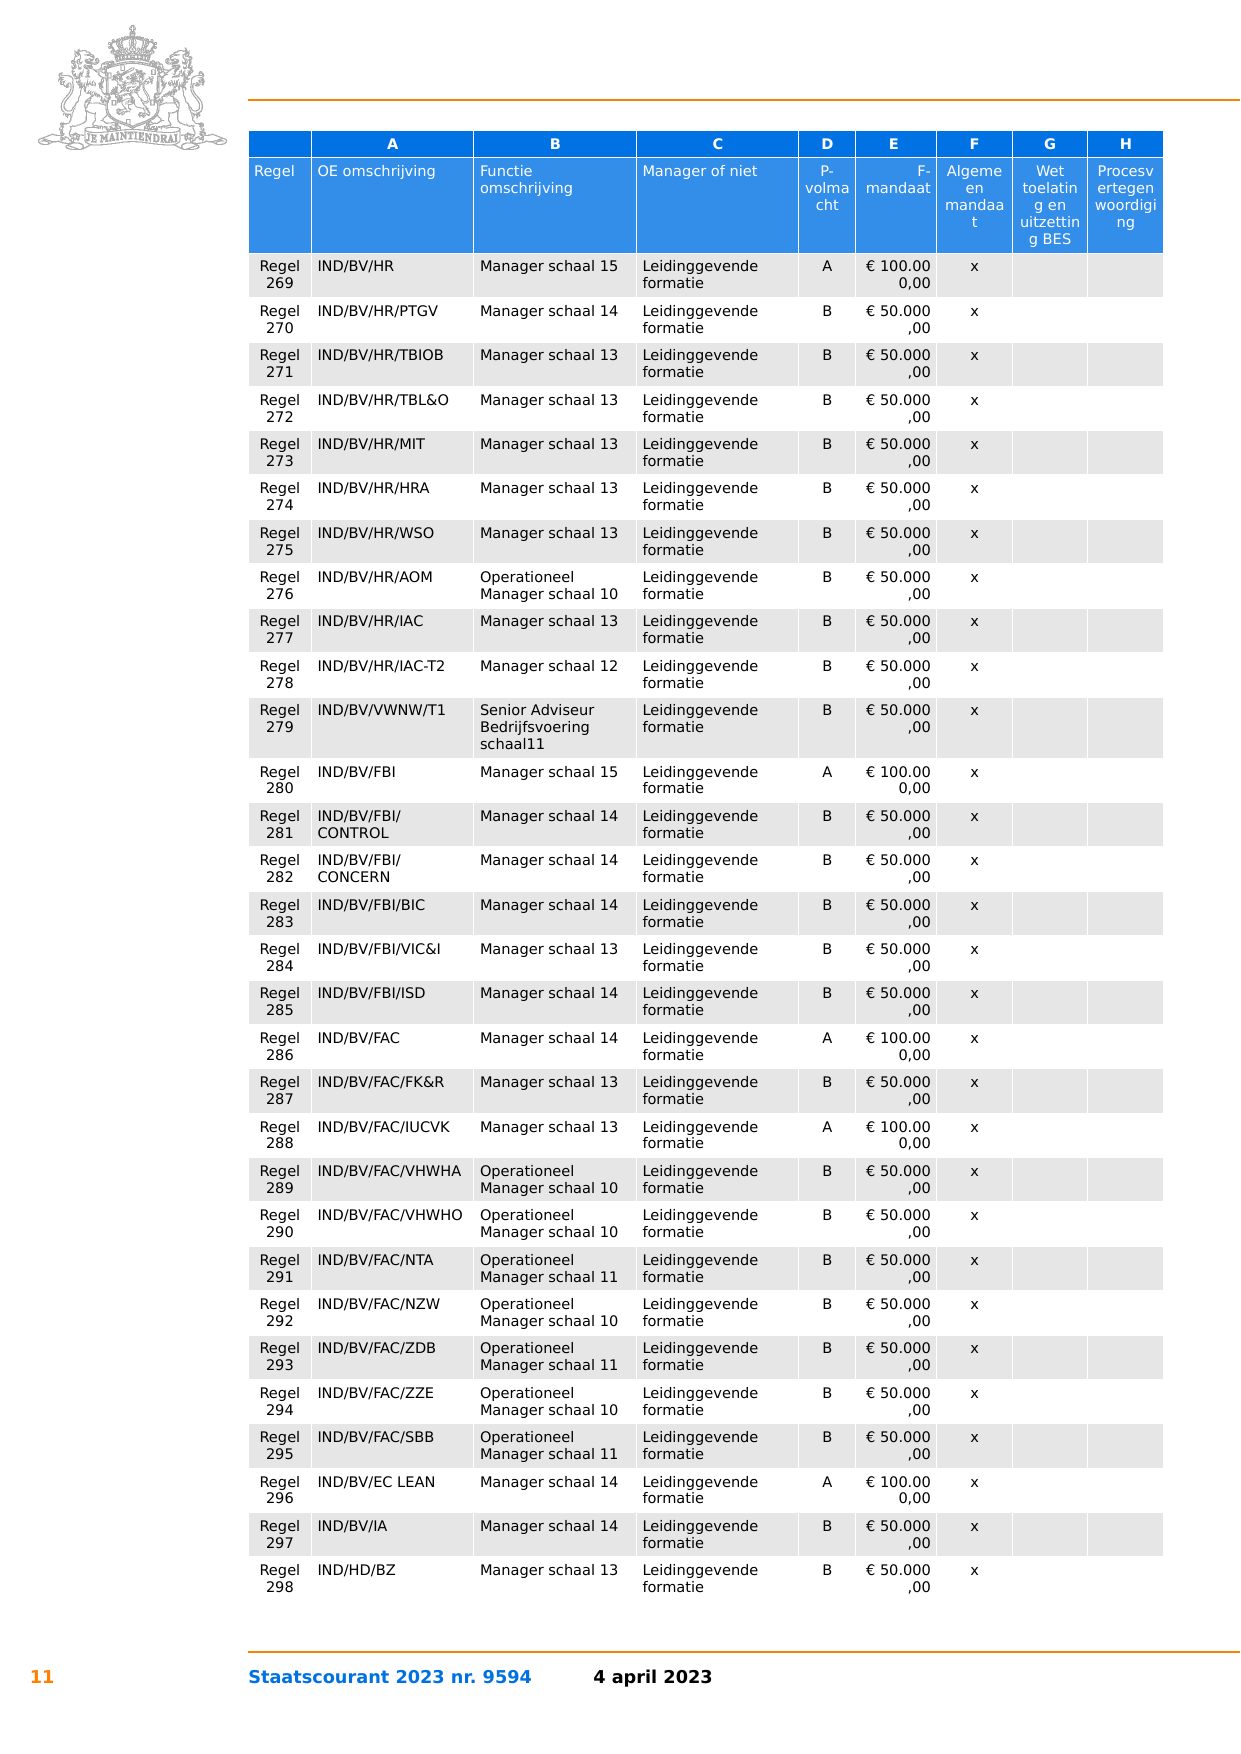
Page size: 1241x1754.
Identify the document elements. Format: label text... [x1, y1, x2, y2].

table_cell x [937, 609, 1012, 652]
table_cell x [937, 1203, 1012, 1246]
table_cell [1088, 298, 1163, 341]
table_cell Regel 276 [249, 564, 311, 608]
table_cell € 50.000,00 [856, 1203, 936, 1246]
table_cell [1088, 431, 1163, 474]
table_cell Manager schaal 13 [474, 936, 636, 979]
table_cell B [799, 936, 855, 979]
table_cell € 50.000,00 [856, 803, 936, 846]
table_cell Regel 285 [249, 981, 311, 1024]
table_cell Leidinggevende formatie [637, 1513, 798, 1556]
table_cell B [799, 1424, 855, 1468]
table_cell [1013, 892, 1087, 935]
table_cell Operationeel Manager schaal 11 [474, 1247, 636, 1290]
table_cell IND/BV/FBI/CONTROL [312, 803, 473, 846]
table_cell IND/BV/FAC/IUCVK [312, 1114, 473, 1157]
table_cell x [937, 1336, 1012, 1379]
table_cell Leidinggevende formatie [637, 609, 798, 652]
table_cell x [937, 759, 1012, 802]
table_cell B [799, 1558, 855, 1601]
table_cell B [799, 1158, 855, 1201]
table_cell Manager schaal 15 [474, 759, 636, 802]
table_cell [1088, 387, 1163, 430]
table_cell [1013, 343, 1087, 386]
table_header E [856, 131, 936, 157]
table_cell B [799, 564, 855, 608]
table_cell [1013, 1469, 1087, 1512]
table_cell IND/BV/FBI [312, 759, 473, 802]
table_cell x [937, 343, 1012, 386]
table_cell Leidinggevende formatie [637, 1424, 798, 1468]
table_cell € 50.000,00 [856, 1424, 936, 1468]
table_cell Leidinggevende formatie [637, 1158, 798, 1201]
table_cell [1088, 1424, 1163, 1468]
table_cell x [937, 698, 1012, 758]
table_cell Regel 286 [249, 1025, 311, 1068]
table_cell B [799, 653, 855, 696]
table_cell [1013, 803, 1087, 846]
table_cell Regel 273 [249, 431, 311, 474]
table_cell Algemeen mandaat [937, 158, 1012, 253]
table_cell Regel 295 [249, 1424, 311, 1468]
table_cell A [799, 1025, 855, 1068]
table_cell Manager schaal 13 [474, 1558, 636, 1601]
table_cell x [937, 1291, 1012, 1334]
table_cell Manager schaal 13 [474, 476, 636, 519]
table_cell Regel 288 [249, 1114, 311, 1157]
table_cell x [937, 1558, 1012, 1601]
table_cell [1013, 981, 1087, 1024]
table_cell [1088, 981, 1163, 1024]
table_header F [937, 131, 1012, 157]
table_cell Operationeel Manager schaal 11 [474, 1336, 636, 1379]
table_cell x [937, 1247, 1012, 1290]
table_header D [799, 131, 855, 157]
table_cell Regel 275 [249, 520, 311, 563]
table_cell x [937, 564, 1012, 608]
table_cell Regel 279 [249, 698, 311, 758]
table_cell OE omschrijving [312, 158, 473, 253]
table_header [249, 131, 311, 157]
table_cell [1088, 1513, 1163, 1556]
table_cell Leidinggevende formatie [637, 1247, 798, 1290]
table_cell [1013, 1380, 1087, 1423]
table_cell IND/HD/BZ [312, 1558, 473, 1601]
table_cell Regel 298 [249, 1558, 311, 1601]
table_cell € 50.000,00 [856, 1380, 936, 1423]
table_cell [1013, 520, 1087, 563]
table_cell IND/BV/HR/IAC-T2 [312, 653, 473, 696]
table_cell [1088, 1380, 1163, 1423]
table_cell IND/BV/FAC/SBB [312, 1424, 473, 1468]
table_cell Leidinggevende formatie [637, 1114, 798, 1157]
table_cell Manager schaal 13 [474, 520, 636, 563]
table_cell [1088, 936, 1163, 979]
table_cell Manager schaal 13 [474, 609, 636, 652]
table_cell IND/BV/FAC/ZDB [312, 1336, 473, 1379]
table_cell Leidinggevende formatie [637, 1025, 798, 1068]
table_cell IND/BV/IA [312, 1513, 473, 1556]
table_cell [1088, 520, 1163, 563]
table_cell Regel 283 [249, 892, 311, 935]
table_cell € 50.000,00 [856, 564, 936, 608]
table_cell [1013, 431, 1087, 474]
table_cell B [799, 298, 855, 341]
table_cell € 50.000,00 [856, 476, 936, 519]
table_cell IND/BV/HR/IAC [312, 609, 473, 652]
table_cell Leidinggevende formatie [637, 520, 798, 563]
table_cell IND/BV/FAC [312, 1025, 473, 1068]
table_cell € 100.000,00 [856, 1114, 936, 1157]
table_cell [1013, 1558, 1087, 1601]
table_cell F-mandaat [856, 158, 936, 253]
table_cell x [937, 1069, 1012, 1113]
table_cell Regel 289 [249, 1158, 311, 1201]
table_cell IND/BV/HR/TBL&O [312, 387, 473, 430]
table_cell Regel 292 [249, 1291, 311, 1334]
table_cell Operationeel Manager schaal 11 [474, 1424, 636, 1468]
table_cell x [937, 298, 1012, 341]
table_cell € 50.000,00 [856, 848, 936, 891]
table_cell Manager schaal 12 [474, 653, 636, 696]
table_cell Manager schaal 13 [474, 343, 636, 386]
table_cell B [799, 981, 855, 1024]
table_cell [1088, 1469, 1163, 1512]
table_cell Operationeel Manager schaal 10 [474, 1158, 636, 1201]
table_cell [1013, 1158, 1087, 1201]
table_cell [1088, 476, 1163, 519]
table_cell [1088, 564, 1163, 608]
table_cell [1013, 609, 1087, 652]
table_header C [637, 131, 798, 157]
table_cell IND/BV/FAC/NTA [312, 1247, 473, 1290]
table_cell € 50.000,00 [856, 343, 936, 386]
table_cell Regel 282 [249, 848, 311, 891]
table_cell x [937, 1158, 1012, 1201]
table_cell € 100.000,00 [856, 1025, 936, 1068]
table_cell € 50.000,00 [856, 892, 936, 935]
table_cell x [937, 803, 1012, 846]
table_cell x [937, 981, 1012, 1024]
table_cell [1013, 698, 1087, 758]
table_cell [1013, 387, 1087, 430]
table_cell x [937, 254, 1012, 297]
table_cell P-volmacht [799, 158, 855, 253]
table_cell [1013, 1069, 1087, 1113]
table_cell Leidinggevende formatie [637, 298, 798, 341]
table_cell [1088, 1114, 1163, 1157]
table_cell Leidinggevende formatie [637, 1336, 798, 1379]
table_cell IND/BV/FAC/ZZE [312, 1380, 473, 1423]
table_cell Regel 271 [249, 343, 311, 386]
table_cell [1013, 298, 1087, 341]
table_header B [474, 131, 636, 157]
picture [38, 25, 227, 150]
table_cell Manager schaal 14 [474, 981, 636, 1024]
table_cell [1013, 1203, 1087, 1246]
table_cell [1013, 1424, 1087, 1468]
table_cell Manager schaal 14 [474, 1469, 636, 1512]
table_cell B [799, 848, 855, 891]
table_cell Manager schaal 15 [474, 254, 636, 297]
table_cell Regel 272 [249, 387, 311, 430]
table_cell [1013, 1247, 1087, 1290]
table_cell x [937, 1114, 1012, 1157]
table_cell Regel 297 [249, 1513, 311, 1556]
table_cell Leidinggevende formatie [637, 1069, 798, 1113]
table_cell [1088, 1291, 1163, 1334]
table_cell Manager schaal 13 [474, 431, 636, 474]
table_cell [1013, 653, 1087, 696]
table_cell IND/BV/EC LEAN [312, 1469, 473, 1512]
table_cell Manager schaal 14 [474, 298, 636, 341]
table_cell [1088, 759, 1163, 802]
table_cell IND/BV/FBI/ISD [312, 981, 473, 1024]
table_cell [1088, 343, 1163, 386]
table_cell IND/BV/FBI/CONCERN [312, 848, 473, 891]
table_cell € 50.000,00 [856, 698, 936, 758]
table_cell Leidinggevende formatie [637, 803, 798, 846]
table_cell x [937, 520, 1012, 563]
table_cell Regel 281 [249, 803, 311, 846]
table_cell A [799, 254, 855, 297]
table_cell B [799, 1291, 855, 1334]
table_cell Regel 291 [249, 1247, 311, 1290]
table_cell IND/BV/HR/WSO [312, 520, 473, 563]
table_cell x [937, 1424, 1012, 1468]
table_cell Regel 277 [249, 609, 311, 652]
table_cell IND/BV/HR/MIT [312, 431, 473, 474]
table_cell IND/BV/FBI/BIC [312, 892, 473, 935]
table_cell Manager schaal 14 [474, 848, 636, 891]
table_cell € 50.000,00 [856, 298, 936, 341]
table_header G [1013, 131, 1087, 157]
table_cell IND/BV/FAC/FK&R [312, 1069, 473, 1113]
table_cell [1013, 848, 1087, 891]
table_cell x [937, 848, 1012, 891]
table_cell Leidinggevende formatie [637, 1469, 798, 1512]
table_cell B [799, 387, 855, 430]
table_cell B [799, 476, 855, 519]
table_cell A [799, 759, 855, 802]
table_cell Leidinggevende formatie [637, 564, 798, 608]
table_cell IND/BV/HR/PTGV [312, 298, 473, 341]
table_cell Regel 293 [249, 1336, 311, 1379]
table_cell € 50.000,00 [856, 1158, 936, 1201]
table_header A [312, 131, 473, 157]
table_cell [1013, 254, 1087, 297]
table_cell [1088, 698, 1163, 758]
table_cell [1013, 564, 1087, 608]
table_cell B [799, 343, 855, 386]
table_cell [1088, 1025, 1163, 1068]
table_cell € 50.000,00 [856, 1291, 936, 1334]
table_cell [1088, 1247, 1163, 1290]
table_cell Leidinggevende formatie [637, 981, 798, 1024]
table_cell Manager of niet [637, 158, 798, 253]
table_cell x [937, 431, 1012, 474]
table_cell € 50.000,00 [856, 936, 936, 979]
table_cell Functie omschrijving [474, 158, 636, 253]
table_cell [1013, 1114, 1087, 1157]
table_cell Manager schaal 14 [474, 1025, 636, 1068]
table_cell [1088, 609, 1163, 652]
table_cell Regel 274 [249, 476, 311, 519]
table_cell [1088, 1203, 1163, 1246]
table_cell x [937, 936, 1012, 979]
table_cell IND/BV/HR/AOM [312, 564, 473, 608]
table_cell B [799, 698, 855, 758]
table_cell Manager schaal 14 [474, 803, 636, 846]
table_cell B [799, 1247, 855, 1290]
table_cell Senior Adviseur Bedrijfsvoering schaal11 [474, 698, 636, 758]
table_cell Leidinggevende formatie [637, 1291, 798, 1334]
table_cell Regel 269 [249, 254, 311, 297]
table_cell A [799, 1469, 855, 1512]
table_cell Leidinggevende formatie [637, 848, 798, 891]
table_cell Leidinggevende formatie [637, 759, 798, 802]
table_cell € 50.000,00 [856, 387, 936, 430]
table_cell IND/BV/HR/HRA [312, 476, 473, 519]
table_cell B [799, 1513, 855, 1556]
table_cell € 50.000,00 [856, 1336, 936, 1379]
table_cell [1013, 1025, 1087, 1068]
table_cell [1013, 1291, 1087, 1334]
table_cell Leidinggevende formatie [637, 892, 798, 935]
table_cell [1013, 1336, 1087, 1379]
table_cell [1088, 653, 1163, 696]
table_cell x [937, 1469, 1012, 1512]
table_cell € 100.000,00 [856, 254, 936, 297]
table_cell € 50.000,00 [856, 1069, 936, 1113]
table_cell Manager schaal 13 [474, 387, 636, 430]
table_cell Operationeel Manager schaal 10 [474, 1203, 636, 1246]
table_cell Leidinggevende formatie [637, 1558, 798, 1601]
table_cell x [937, 476, 1012, 519]
table_cell € 50.000,00 [856, 1558, 936, 1601]
table_cell Leidinggevende formatie [637, 387, 798, 430]
table_cell IND/BV/FBI/VIC&I [312, 936, 473, 979]
table_cell IND/BV/FAC/VHWHA [312, 1158, 473, 1201]
table_cell [1088, 1069, 1163, 1113]
table_cell Manager schaal 14 [474, 892, 636, 935]
table_cell € 50.000,00 [856, 431, 936, 474]
table_cell IND/BV/VWNW/T1 [312, 698, 473, 758]
table_cell Wet toelating en uitzetting BES [1013, 158, 1087, 253]
table_cell € 50.000,00 [856, 981, 936, 1024]
table_cell B [799, 1336, 855, 1379]
table_cell x [937, 1380, 1012, 1423]
table_cell € 50.000,00 [856, 1247, 936, 1290]
table_cell [1013, 476, 1087, 519]
table_cell € 50.000,00 [856, 609, 936, 652]
table_cell IND/BV/FAC/VHWHO [312, 1203, 473, 1246]
table_cell IND/BV/HR [312, 254, 473, 297]
table_cell Leidinggevende formatie [637, 1380, 798, 1423]
table_cell Regel 294 [249, 1380, 311, 1423]
table_cell Operationeel Manager schaal 10 [474, 564, 636, 608]
table_cell x [937, 387, 1012, 430]
table_cell [1088, 803, 1163, 846]
table_cell [1088, 848, 1163, 891]
table_cell x [937, 1513, 1012, 1556]
table_cell [1088, 1336, 1163, 1379]
table_cell € 50.000,00 [856, 1513, 936, 1556]
table_cell Regel 278 [249, 653, 311, 696]
table_cell [1088, 1158, 1163, 1201]
table_cell B [799, 1069, 855, 1113]
table_cell Leidinggevende formatie [637, 431, 798, 474]
table_cell Regel [249, 158, 311, 253]
table_cell [1013, 1513, 1087, 1556]
table_cell B [799, 1380, 855, 1423]
table_cell [1088, 892, 1163, 935]
table_cell B [799, 431, 855, 474]
table_cell € 100.000,00 [856, 759, 936, 802]
table_header H [1088, 131, 1163, 157]
table_cell Leidinggevende formatie [637, 254, 798, 297]
table_cell [1088, 1558, 1163, 1601]
table_cell IND/BV/HR/TBIOB [312, 343, 473, 386]
table_cell [1088, 254, 1163, 297]
table_cell Regel 290 [249, 1203, 311, 1246]
table_cell x [937, 653, 1012, 696]
table_cell Regel 270 [249, 298, 311, 341]
table_cell B [799, 1203, 855, 1246]
table_cell Manager schaal 14 [474, 1513, 636, 1556]
table_cell B [799, 609, 855, 652]
table_cell [1013, 936, 1087, 979]
table_cell B [799, 520, 855, 563]
table_cell Leidinggevende formatie [637, 698, 798, 758]
table_cell Manager schaal 13 [474, 1114, 636, 1157]
table_cell Operationeel Manager schaal 10 [474, 1291, 636, 1334]
table_cell Leidinggevende formatie [637, 653, 798, 696]
table_cell IND/BV/FAC/NZW [312, 1291, 473, 1334]
table_cell Leidinggevende formatie [637, 1203, 798, 1246]
table_cell Manager schaal 13 [474, 1069, 636, 1113]
table_cell x [937, 1025, 1012, 1068]
table_cell B [799, 803, 855, 846]
table_cell Leidinggevende formatie [637, 343, 798, 386]
table_cell Regel 284 [249, 936, 311, 979]
table_cell € 50.000,00 [856, 520, 936, 563]
table_cell Leidinggevende formatie [637, 476, 798, 519]
table_cell Leidinggevende formatie [637, 936, 798, 979]
table_cell A [799, 1114, 855, 1157]
table_cell B [799, 892, 855, 935]
table_cell € 100.000,00 [856, 1469, 936, 1512]
table_cell € 50.000,00 [856, 653, 936, 696]
table_cell Procesvertegenwoordiging [1088, 158, 1163, 253]
table_cell [1013, 759, 1087, 802]
table_cell x [937, 892, 1012, 935]
table_cell Regel 296 [249, 1469, 311, 1512]
table_cell Regel 287 [249, 1069, 311, 1113]
table_cell Operationeel Manager schaal 10 [474, 1380, 636, 1423]
table_cell Regel 280 [249, 759, 311, 802]
